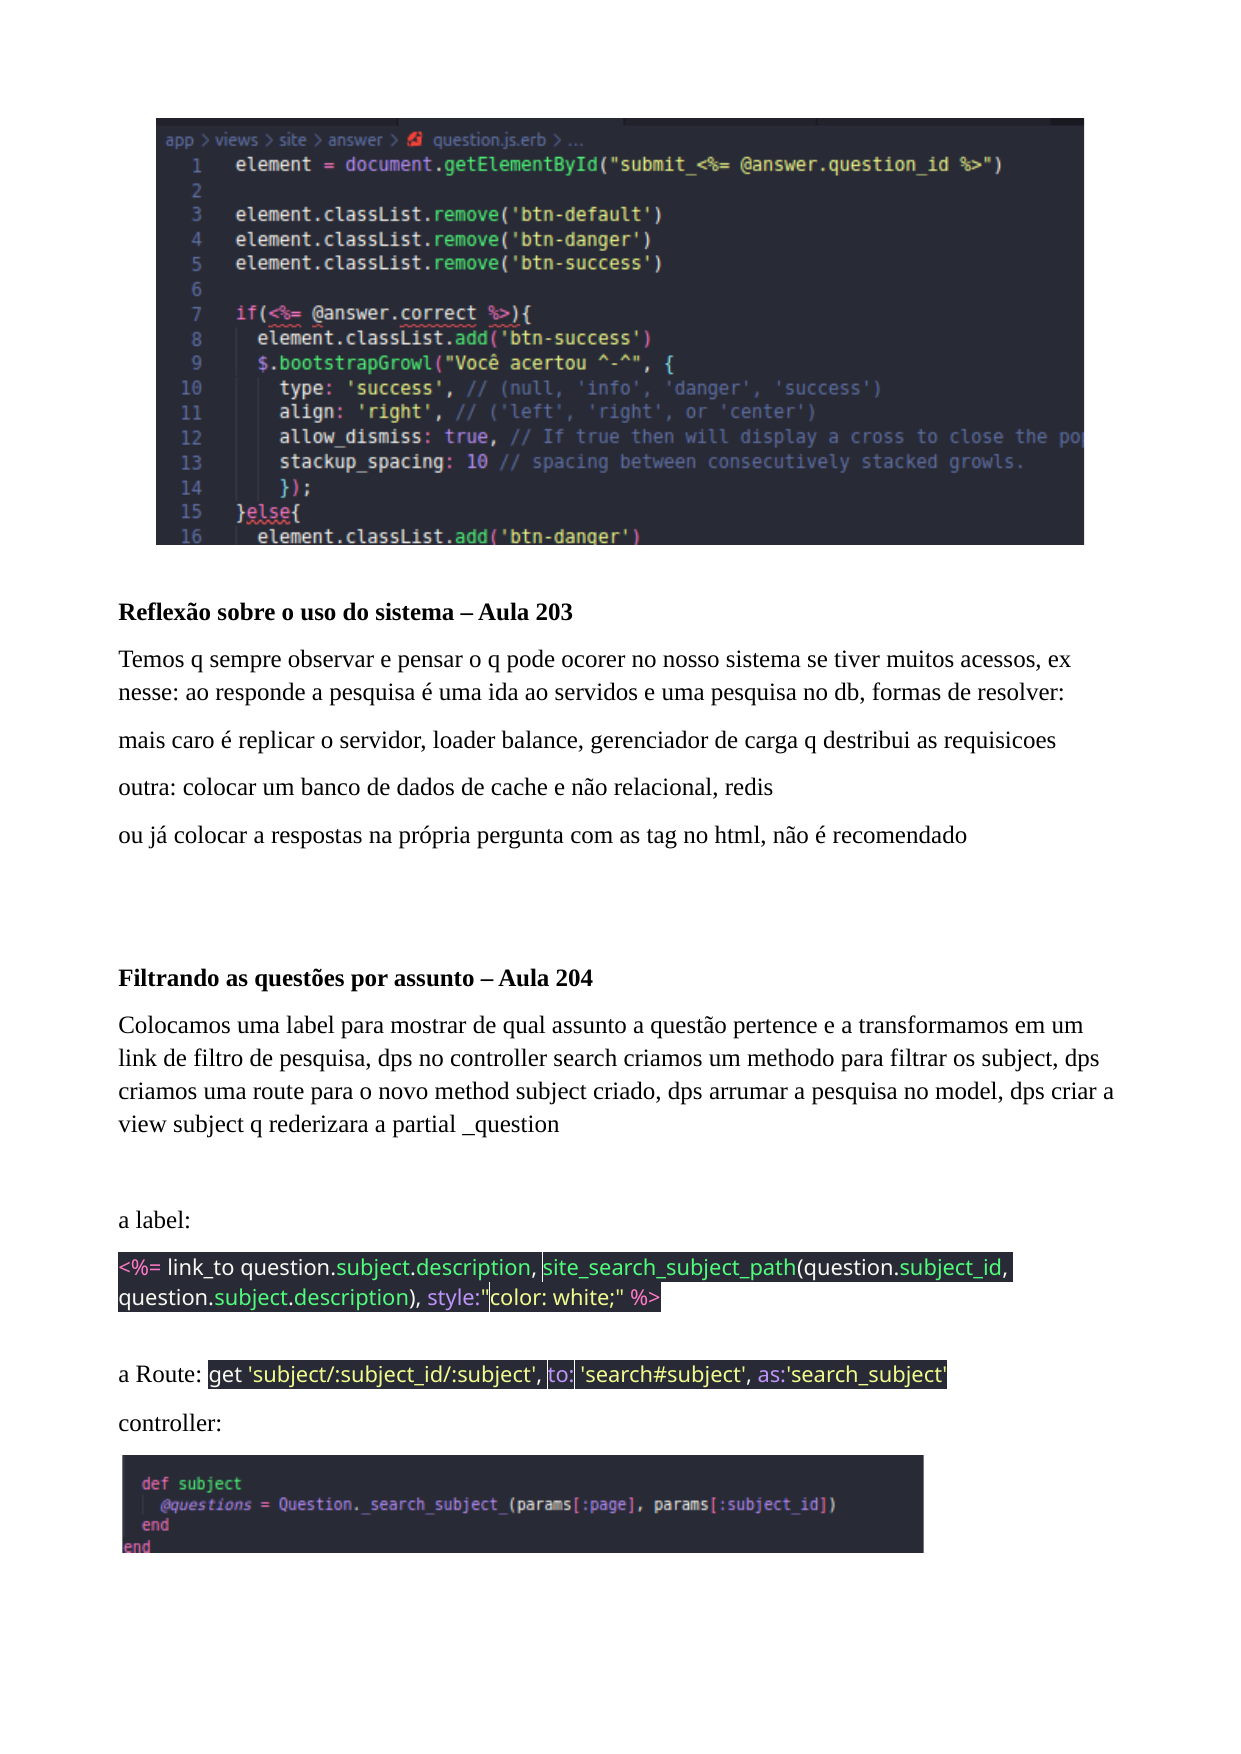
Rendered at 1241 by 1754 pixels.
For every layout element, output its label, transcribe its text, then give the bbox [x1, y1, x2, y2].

text a Route: get 'subject/:subject_id/:subject', to: 'search#subject', as:'search_subject' [118, 1359, 1122, 1389]
text Temos q sempre observar e pensar o q pode ocorer no nosso sistema se tiver muitos acessos, ex nesse: ao responde a pesquisa é uma ida ao servidos e uma pesquisa no db, formas de resolver: [118, 644, 1122, 706]
text Reflexão sobre o uso do sistema – Aula 203 [118, 597, 1122, 625]
text outra: colocar um banco de dados de cache e não relacional, redis [118, 772, 1122, 801]
text mais caro é replicar o servidor, loader balance, gerenciador de carga q destribui as requisicoes [118, 725, 1122, 753]
text controller: [118, 1408, 1122, 1437]
text a label: [118, 1205, 1122, 1233]
text Colocamos uma label para mostrar de qual assunto a questão pertence e a transformamos em um link de filtro de pesquisa, dps no controller search criamos um methodo para filtrar os subject, dps criamos uma route para o novo method subject criado, dps arrumar a pesquisa no model, dps criar a view subject q rederizara a partial _question [118, 1010, 1122, 1138]
text ou já colocar a respostas na própria pergunta com as tag no html, não é recomendado [118, 820, 1122, 849]
picture [156, 118, 1085, 545]
picture [122, 1455, 924, 1553]
text <%= link_to question.subject.description, site_search_subject_path(question.subject_id, question.subject.description), style:"color: white;" %> [118, 1252, 1122, 1312]
text Filtrando as questões por assunto – Aula 204 [118, 963, 1122, 992]
